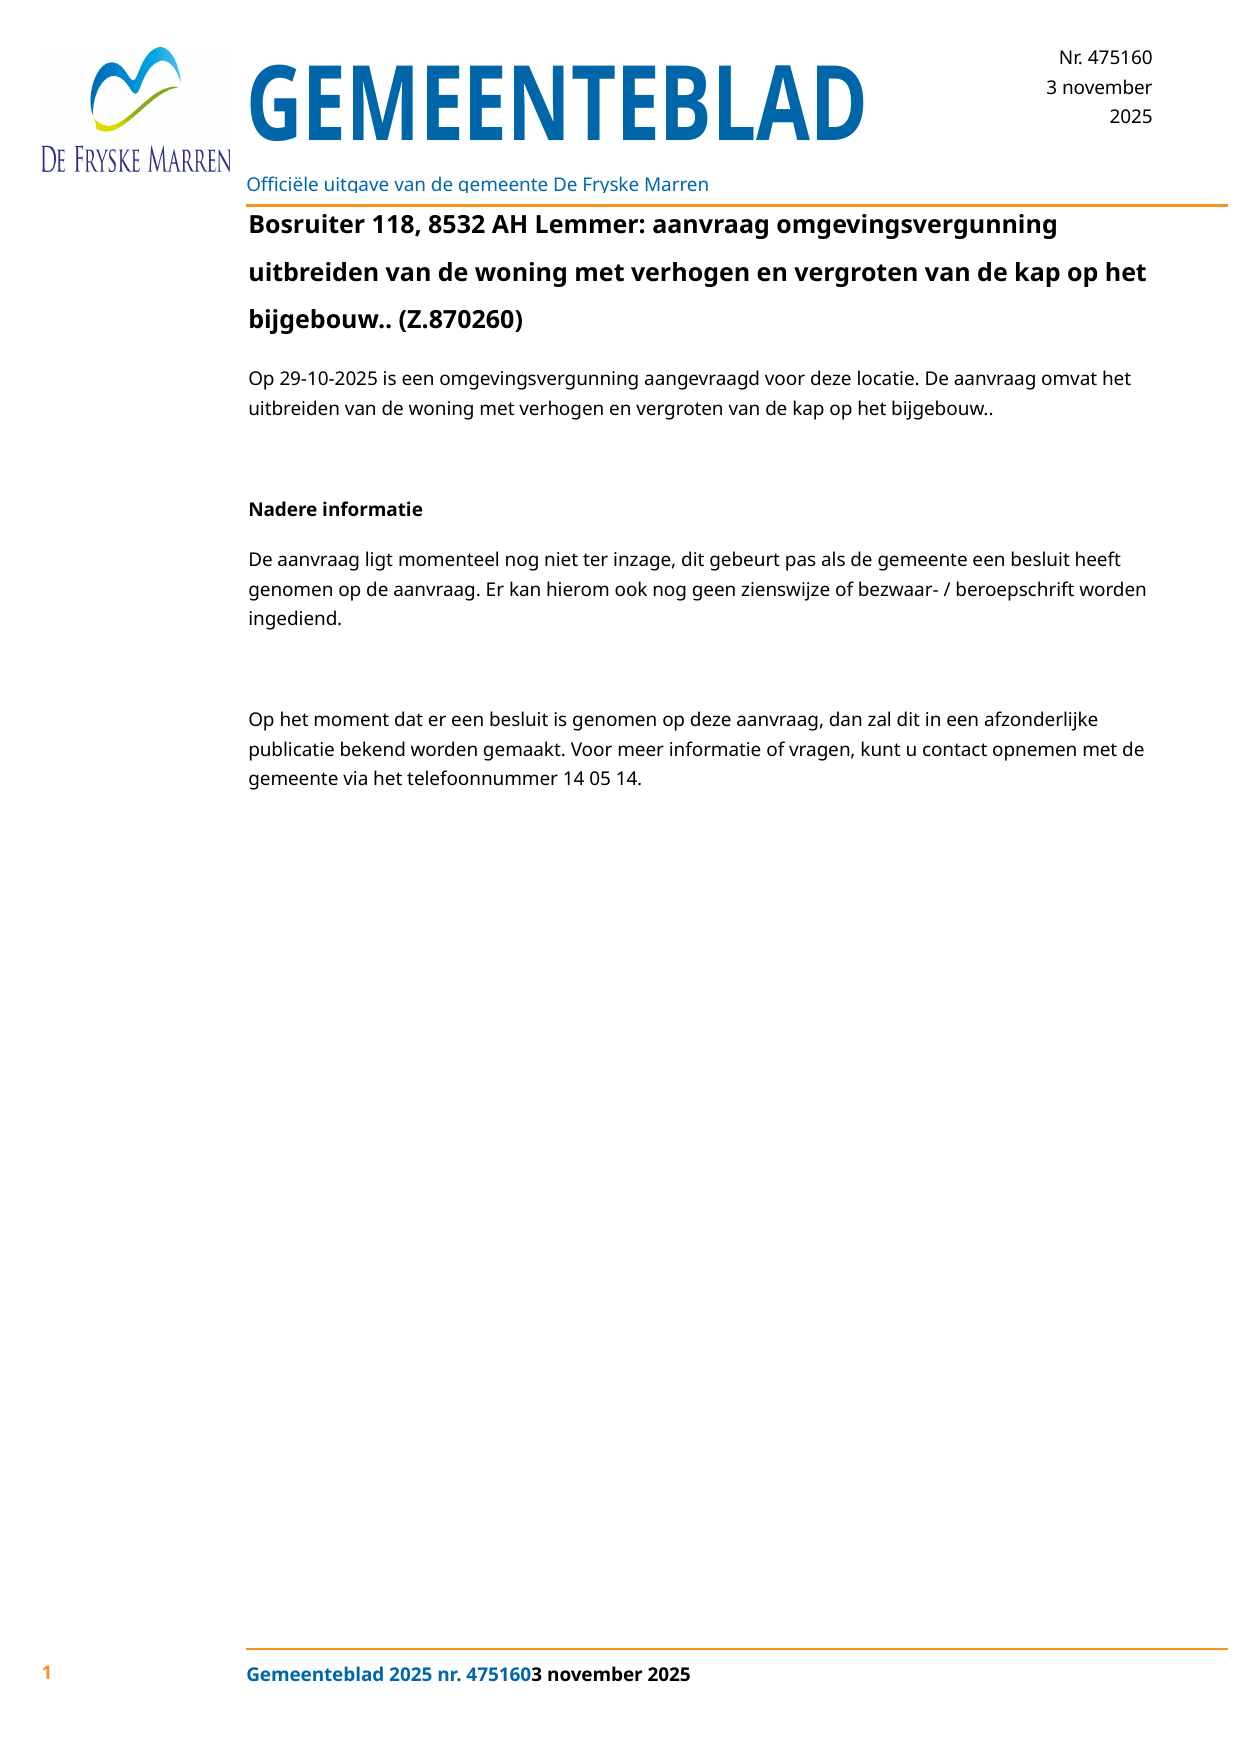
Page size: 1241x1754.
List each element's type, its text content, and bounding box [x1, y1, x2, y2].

text De aanvraag ligt momenteel nog niet ter inzage, dit gebeurt pas als de gemeente een besluit heeft genomen op de aanvraag. Er kan hierom ook nog geen zienswijze of bezwaar- / beroepschrift worden ingediend. [248, 546, 1152, 631]
text Op het moment dat er een besluit is genomen op deze aanvraag, dan zal dit in een afzonderlijke publicatie bekend worden gemaakt. Voor meer informatie of vragen, kunt u contact opnemen met de gemeente via het telefoonnummer 14 05 14. [248, 706, 1152, 791]
text Op 29-10-2025 is een omgevingsvergunning aangevraagd voor deze locatie. De aanvraag omvat het uitbreiden van de woning met verhogen en vergroten van de kap op het bijgebouw.. [248, 366, 1152, 421]
text Nadere informatie [248, 496, 1152, 522]
picture [41, 47, 231, 172]
text Bosruiter 118, 8532 AH Lemmer: aanvraag omgevingsvergunning uitbreiden van de woning met verhogen en vergroten van de kap op het bijgebouw.. (Z.870260) [248, 207, 1152, 336]
